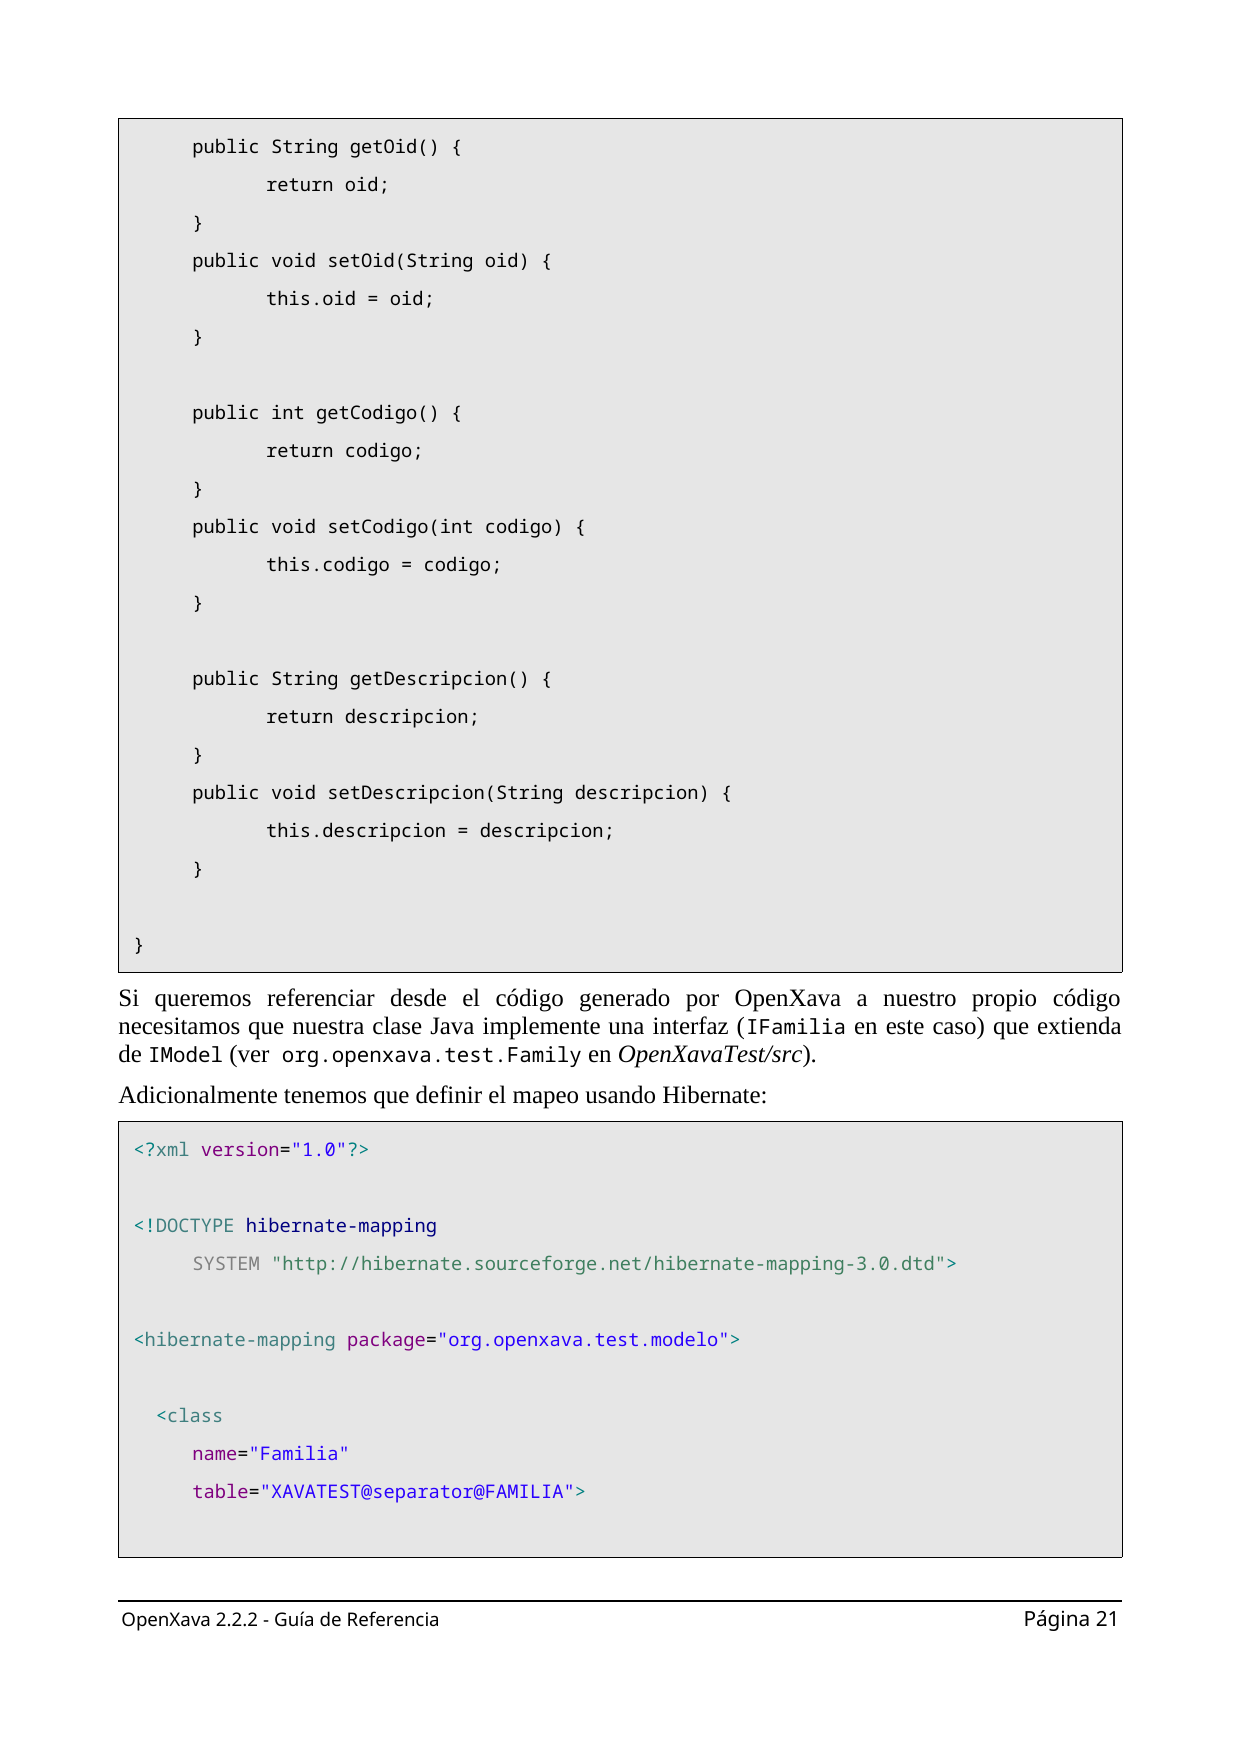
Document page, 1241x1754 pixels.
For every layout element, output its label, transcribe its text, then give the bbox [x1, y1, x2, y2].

text public void setOid(String oid) { [119, 232, 1122, 270]
text } [119, 574, 1122, 612]
text } [119, 460, 1122, 498]
text Si queremos referenciar desde el código generado por OpenXava a nuestro propio código necesitamos que nuestra clase Java implemente una interfaz (IFamilia en este caso) que extienda de IModel (ver org.openxava.test.Family en OpenXavaTest/src). [118, 984, 1122, 1068]
text public String getOid() { [119, 119, 1122, 156]
text table="XAVATEST@separator@FAMILIA"> [119, 1463, 1122, 1501]
text <!DOCTYPE hibernate-mapping [119, 1197, 1122, 1235]
text public String getDescripcion() { [119, 650, 1122, 688]
text } [119, 194, 1122, 232]
text } [119, 917, 1122, 972]
text <?xml version="1.0"?> [119, 1122, 1122, 1159]
text return codigo; [119, 422, 1122, 460]
text } [119, 308, 1122, 346]
text <class [119, 1387, 1122, 1425]
text this.oid = oid; [119, 270, 1122, 308]
text public void setDescripcion(String descripcion) { [119, 764, 1122, 802]
text name="Familia" [119, 1425, 1122, 1463]
text public void setCodigo(int codigo) { [119, 498, 1122, 536]
text } [119, 841, 1122, 878]
text return descripcion; [119, 688, 1122, 726]
text SYSTEM "http://hibernate.sourceforge.net/hibernate-mapping-3.0.dtd"> [119, 1235, 1122, 1273]
text public int getCodigo() { [119, 384, 1122, 422]
text } [119, 726, 1122, 764]
text return oid; [119, 156, 1122, 194]
text Adicionalmente tenemos que definir el mapeo usando Hibernate: [118, 1081, 1122, 1109]
text <hibernate-mapping package="org.openxava.test.modelo"> [119, 1311, 1122, 1349]
text this.codigo = codigo; [119, 536, 1122, 574]
text this.descripcion = descripcion; [119, 802, 1122, 841]
